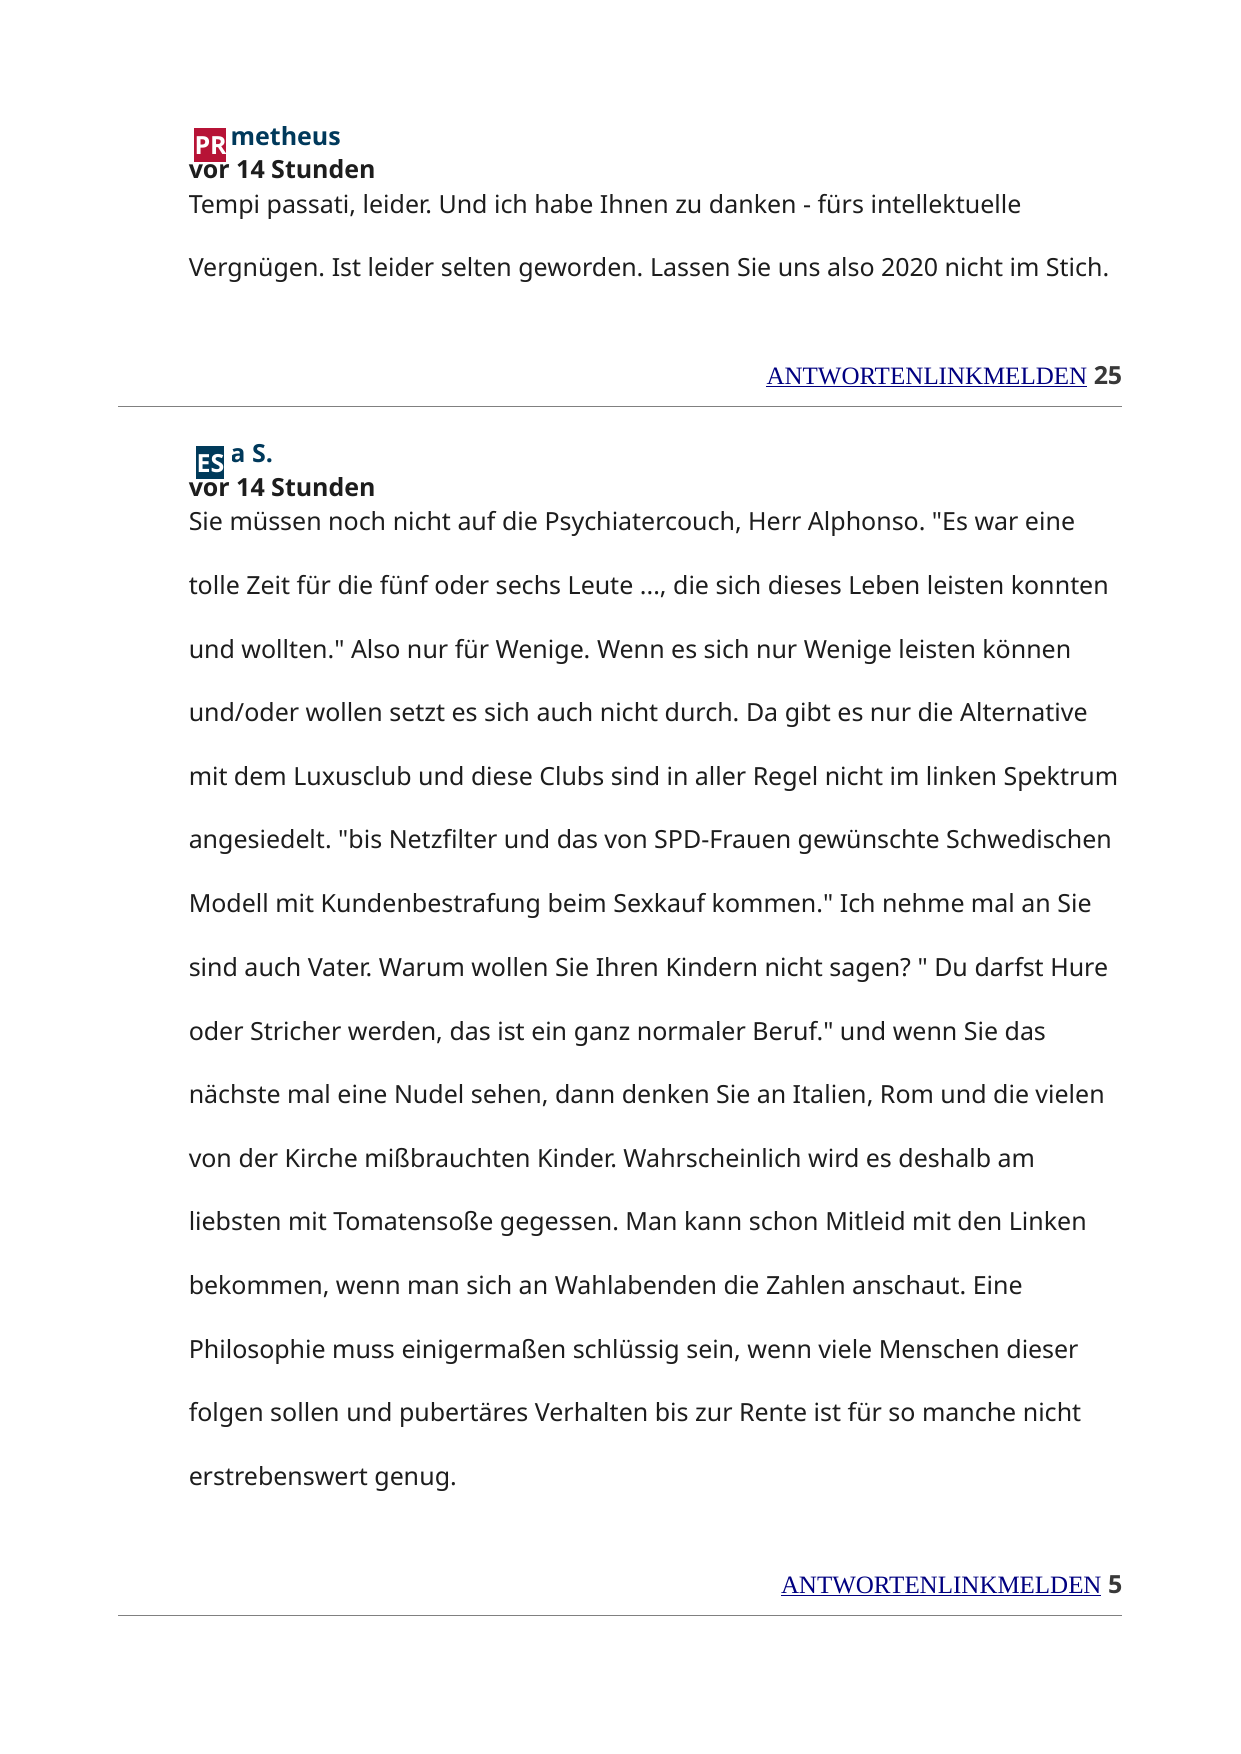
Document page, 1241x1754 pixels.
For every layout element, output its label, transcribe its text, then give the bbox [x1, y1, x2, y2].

text ANTWORTENLINKMELDEN 25 [188, 313, 1122, 392]
text Tempi passati, leider. Und ich habe Ihnen zu danken - fürs intellektuelle Vergnügen. Ist leider selten geworden. Lassen Sie uns also 2020 nicht im Stich. [188, 186, 1122, 284]
text Sie müssen noch nicht auf die Psychiatercouch, Herr Alphonso. "Es war eine tolle Zeit für die fünf oder sechs Leute ..., die sich dieses Leben leisten konnten und wollten." Also nur für Wenige. Wenn es sich nur Wenige leisten können und/oder wollen setzt es sich auch nicht durch. Da gibt es nur die Alternative mit dem Luxusclub und diese Clubs sind in aller Regel nicht im linken Spektrum angesiedelt. "bis Netzfilter und das von SPD-Frauen gewünschte Schwedischen Modell mit Kundenbestrafung beim Sexkauf kommen." Ich nehme mal an Sie sind auch Vater. Warum wollen Sie Ihren Kindern nicht sagen? " Du darfst Hure oder Stricher werden, das ist ein ganz normaler Beruf." und wenn Sie das nächste mal eine Nudel sehen, dann denken Sie an Italien, Rom und die vielen von der Kirche mißbrauchten Kinder. Wahrscheinlich wird es deshalb am liebsten mit Tomatensoße gegessen. Man kann schon Mitleid mit den Linken bekommen, wenn man sich an Wahlabenden die Zahlen anschaut. Eine Philosophie muss einigermaßen schlüssig sein, wenn viele Menschen dieser folgen sollen und pubertäres Verhalten bis zur Rente ist für so manche nicht erstrebenswert genug. [188, 504, 1122, 1493]
text Erna S. [232, 436, 1122, 470]
text PR [188, 118, 232, 162]
text vor 14 Stunden [188, 470, 1122, 504]
text vor 14 Stunden [188, 152, 1122, 186]
text ANTWORTENLINKMELDEN 5 [188, 1522, 1122, 1600]
text Prometheus [232, 118, 1122, 152]
text ES [188, 436, 232, 479]
